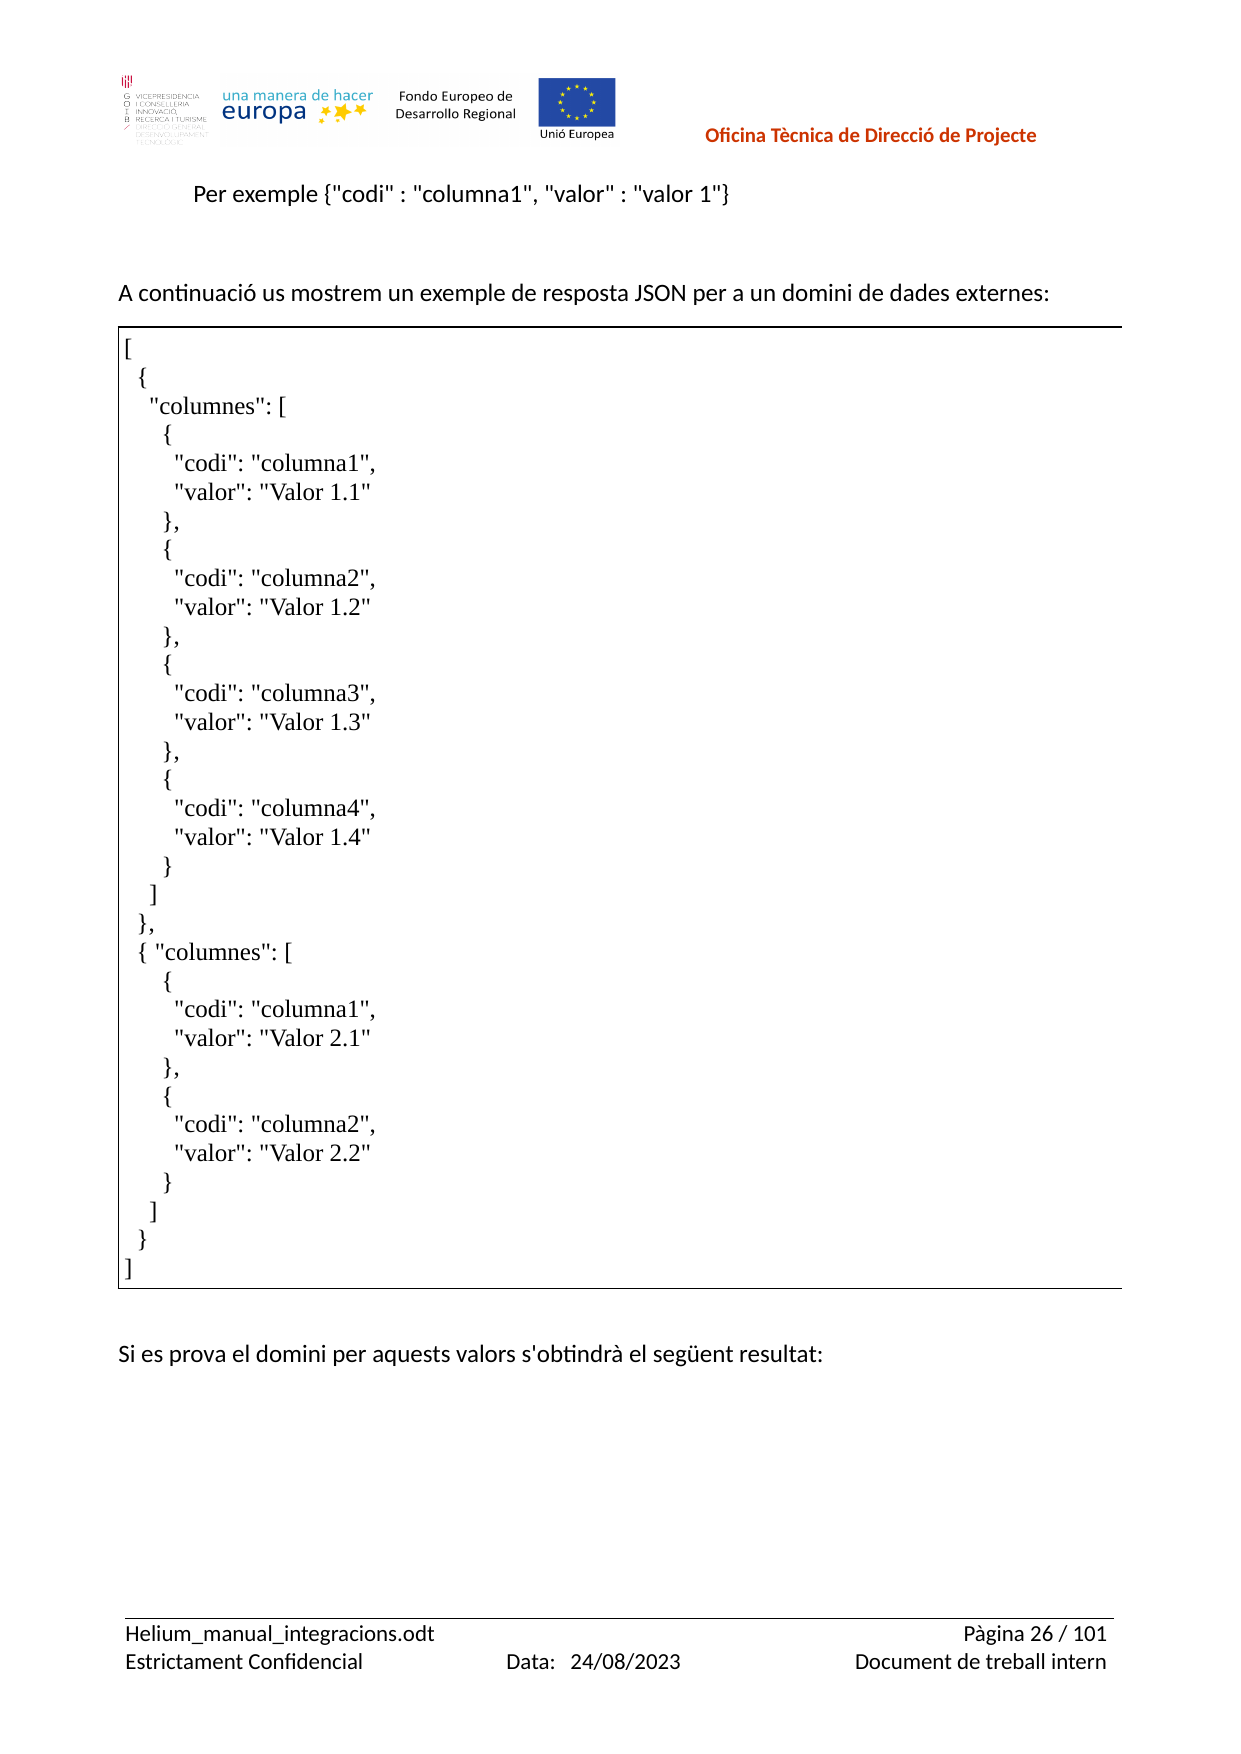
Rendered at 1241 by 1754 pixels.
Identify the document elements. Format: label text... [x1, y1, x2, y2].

text Per exemple {"codi" : "columna1", "valor" : "valor 1"} [118, 178, 1122, 208]
picture [219, 73, 621, 147]
table_header [ { "columnes": [ { "codi": "columna1", "valor": "Valor 1.1" }, { "codi": "columna2", "valor": "Valor 1.2" }, { "codi": "columna3", "valor": "Valor 1.3" }, { "codi": "columna4", "valor": "Valor 1.4" } ] }, { "columnes": [ { "codi": "columna1", "valor": "Valor 2.1" }, { "codi": "columna2", "valor": "Valor 2.2" } ] } ] [119, 328, 1122, 1288]
picture [118, 73, 213, 147]
text A continuació us mostrem un exemple de resposta JSON per a un domini de dades externes: [118, 277, 1122, 307]
text Si es prova el domini per aquests valors s'obtindrà el següent resultat: [118, 1338, 1122, 1369]
